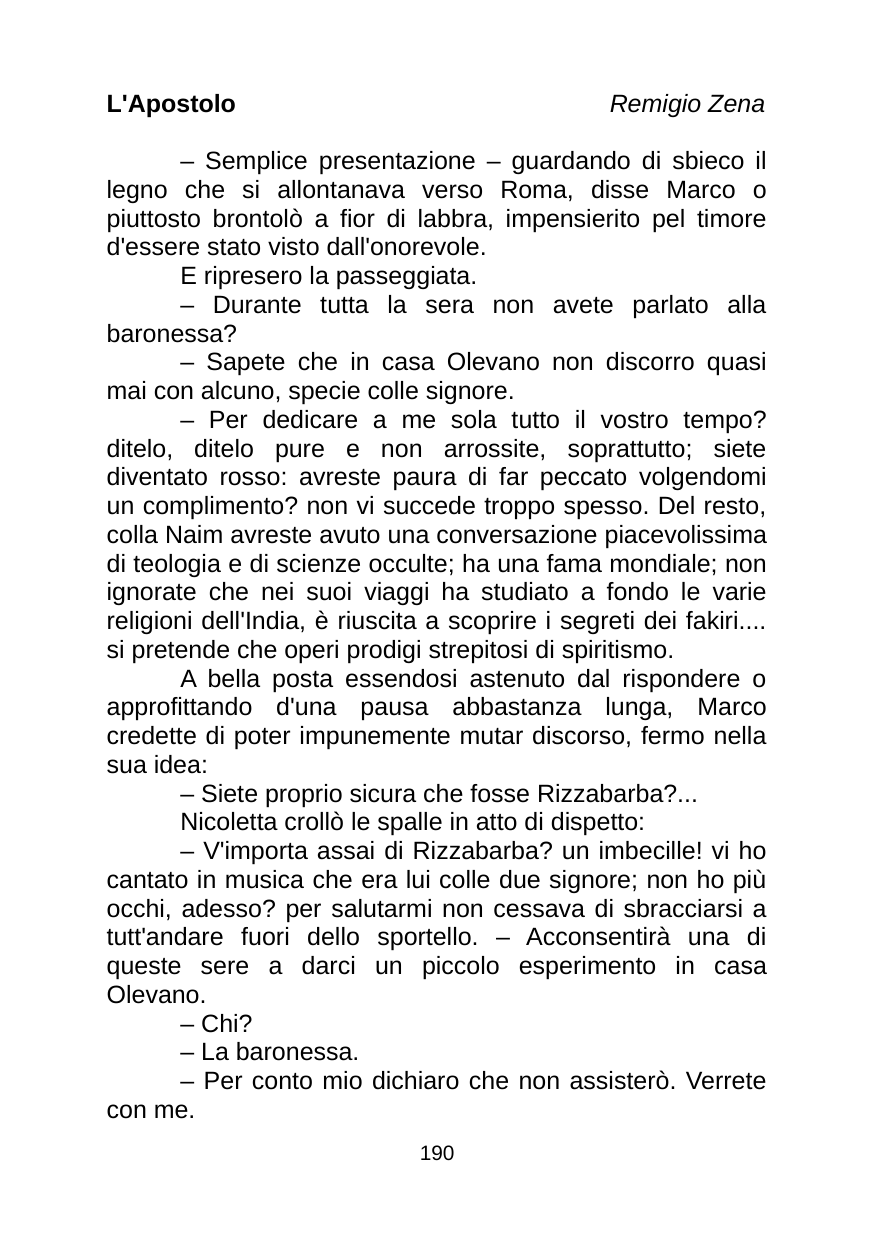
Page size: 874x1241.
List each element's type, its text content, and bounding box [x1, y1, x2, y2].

text – Durante tutta la sera non avete parlato alla baronessa? [106, 290, 768, 347]
text – Semplice presentazione – guardando di sbieco il legno che si allontanava verso Roma, disse Marco o piuttosto brontolò a fior di labbra, impensierito pel timore d'essere stato visto dall'onorevole. [106, 146, 768, 261]
text – V'importa assai di Rizzabarba? un imbecille! vi ho cantato in musica che era lui colle due signore; non ho più occhi, adesso? per salutarmi non cessava di sbracciarsi a tutt'andare fuori dello sportello. – Acconsentirà una di queste sere a darci un piccolo esperimento in casa Olevano. [106, 836, 768, 1009]
text – Siete proprio sicura che fosse Rizzabarba?... [106, 779, 768, 807]
text – Per conto mio dichiaro che non assisterò. Verrete con me. [106, 1066, 768, 1124]
text E ripresero la passeggiata. [106, 261, 768, 290]
text Nicoletta crollò le spalle in atto di dispetto: [106, 807, 768, 836]
text – Sapete che in casa Olevano non discorro quasi mai con alcuno, specie colle signore. [106, 347, 768, 405]
text – La baronessa. [106, 1037, 768, 1066]
text A bella posta essendosi astenuto dal rispondere o approfittando d'una pausa abbastanza lunga, Marco credette di poter impunemente mutar discorso, fermo nella sua idea: [106, 664, 768, 779]
text – Chi? [106, 1009, 768, 1037]
text – Per dedicare a me sola tutto il vostro tempo? ditelo, ditelo pure e non arrossite, soprattutto; siete diventato rosso: avreste paura di far peccato volgendomi un complimento? non vi succede troppo spesso. Del resto, colla Naim avreste avuto una conversazione piacevolissima di teologia e di scienze occulte; ha una fama mondiale; non ignorate che nei suoi viaggi ha studiato a fondo le varie religioni dell'India, è riuscita a scoprire i segreti dei fakiri.... si pretende che operi prodigi strepitosi di spiritismo. [106, 405, 768, 664]
